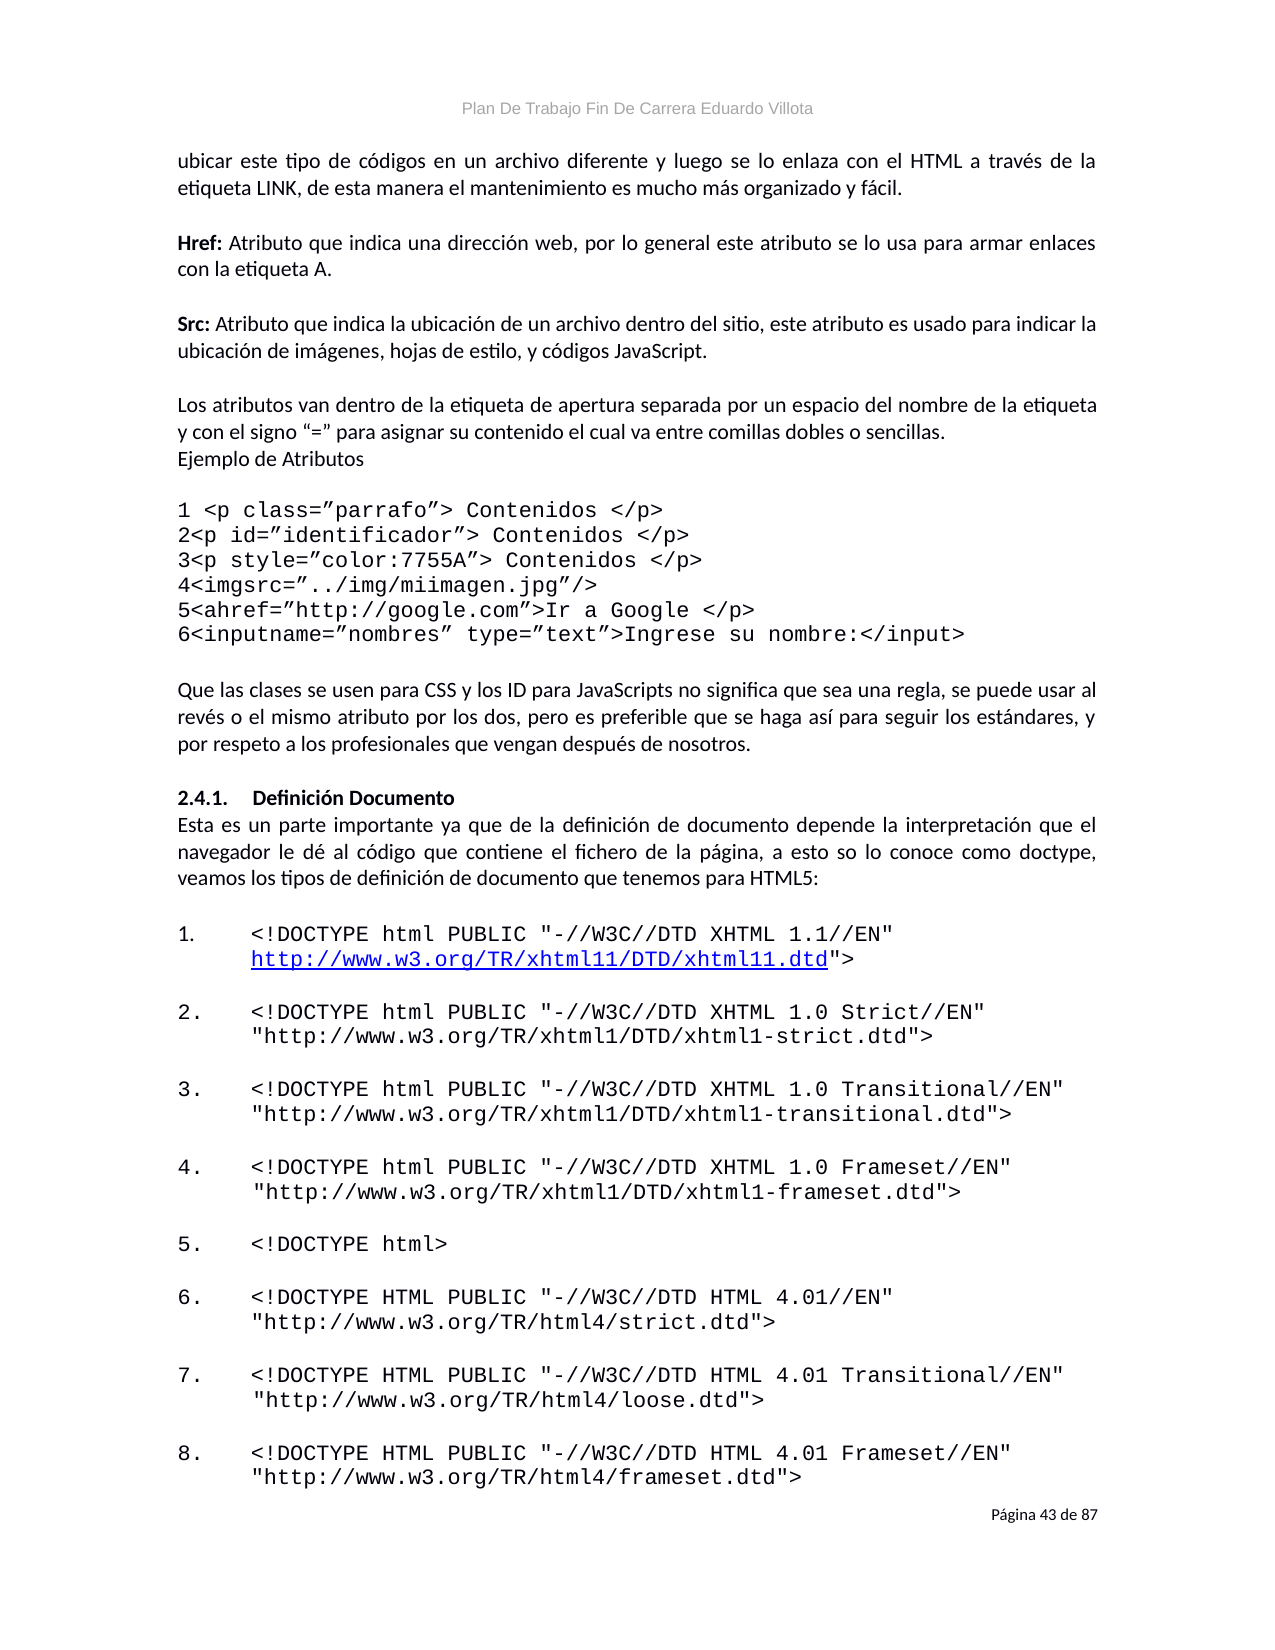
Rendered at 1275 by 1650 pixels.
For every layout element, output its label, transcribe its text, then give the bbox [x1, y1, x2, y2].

list "http://www.w3.org/TR/xhtml1/DTD/xhtml1-frameset.dtd"> [252, 1181, 1098, 1206]
list "http://www.w3.org/TR/html4/loose.dtd"> [252, 1389, 1098, 1414]
text Href: Atributo que indica una dirección web, por lo general este atributo se lo usa para armar enlaces con la etiqueta A. [177, 229, 1098, 282]
list <!DOCTYPE html PUBLIC "-//W3C//DTD XHTML 1.1//EN" http://www.w3.org/TR/xhtml11/DTD/xhtml11.dtd"> [177, 919, 1098, 973]
text 6<inputname=”nombres” type=”text”>Ingrese su nombre:</input> [177, 624, 1098, 648]
text Los atributos van dentro de la etiqueta de apertura separada por un espacio del nombre de la etiqueta y con el signo “=” para asignar su contenido el cual va entre comillas dobles o sencillas. [177, 392, 1098, 445]
list Definición Documento [177, 784, 1098, 811]
list <!DOCTYPE HTML PUBLIC "-//W3C//DTD HTML 4.01 Transitional//EN" [177, 1364, 1098, 1389]
text Que las clases se usen para CSS y los ID para JavaScripts no significa que sea una regla, se puede usar al revés o el mismo atributo por los dos, pero es preferible que se haga así para seguir los estándares, y por respeto a los profesionales que vengan después de nosotros. [177, 676, 1098, 756]
text 1 <p class=”parrafo”> Contenidos </p> [177, 500, 1098, 524]
text ubicar este tipo de códigos en un archivo diferente y luego se lo enlaza con el HTML a través de la etiqueta LINK, de esta manera el mantenimiento es mucho más organizado y fácil. [177, 148, 1098, 201]
text 5<ahref=”http://google.com”>Ir a Google </p> [177, 599, 1098, 624]
text Src: Atributo que indica la ubicación de un archivo dentro del sitio, este atributo es usado para indicar la ubicación de imágenes, hojas de estilo, y códigos JavaScript. [177, 310, 1098, 364]
list <!DOCTYPE html PUBLIC "-//W3C//DTD XHTML 1.0 Strict//EN" "http://www.w3.org/TR/xhtml1/DTD/xhtml1-strict.dtd"> [177, 1001, 1098, 1050]
list <!DOCTYPE html PUBLIC "-//W3C//DTD XHTML 1.0 Transitional//EN" "http://www.w3.org/TR/xhtml1/DTD/xhtml1-transitional.dtd"> [177, 1078, 1098, 1128]
list <!DOCTYPE html PUBLIC "-//W3C//DTD XHTML 1.0 Frameset//EN" [177, 1156, 1098, 1181]
text Ejemplo de Atributos [177, 445, 1098, 472]
text 4<imgsrc=”../img/miimagen.jpg”/> [177, 574, 1098, 599]
list <!DOCTYPE html> [177, 1234, 1098, 1258]
text 3<p style=”color:7755A”> Contenidos </p> [177, 549, 1098, 574]
list <!DOCTYPE HTML PUBLIC "-//W3C//DTD HTML 4.01 Frameset//EN" "http://www.w3.org/TR/html4/frameset.dtd"> [177, 1442, 1098, 1491]
text 2<p id=”identificador”> Contenidos </p> [177, 524, 1098, 549]
list <!DOCTYPE HTML PUBLIC "-//W3C//DTD HTML 4.01//EN" "http://www.w3.org/TR/html4/strict.dtd"> [177, 1286, 1098, 1336]
text Esta es un parte importante ya que de la definición de documento depende la interpretación que el navegador le dé al código que contiene el fichero de la página, a esto so lo conoce como doctype, veamos los tipos de definición de documento que tenemos para HTML5: [177, 811, 1098, 891]
